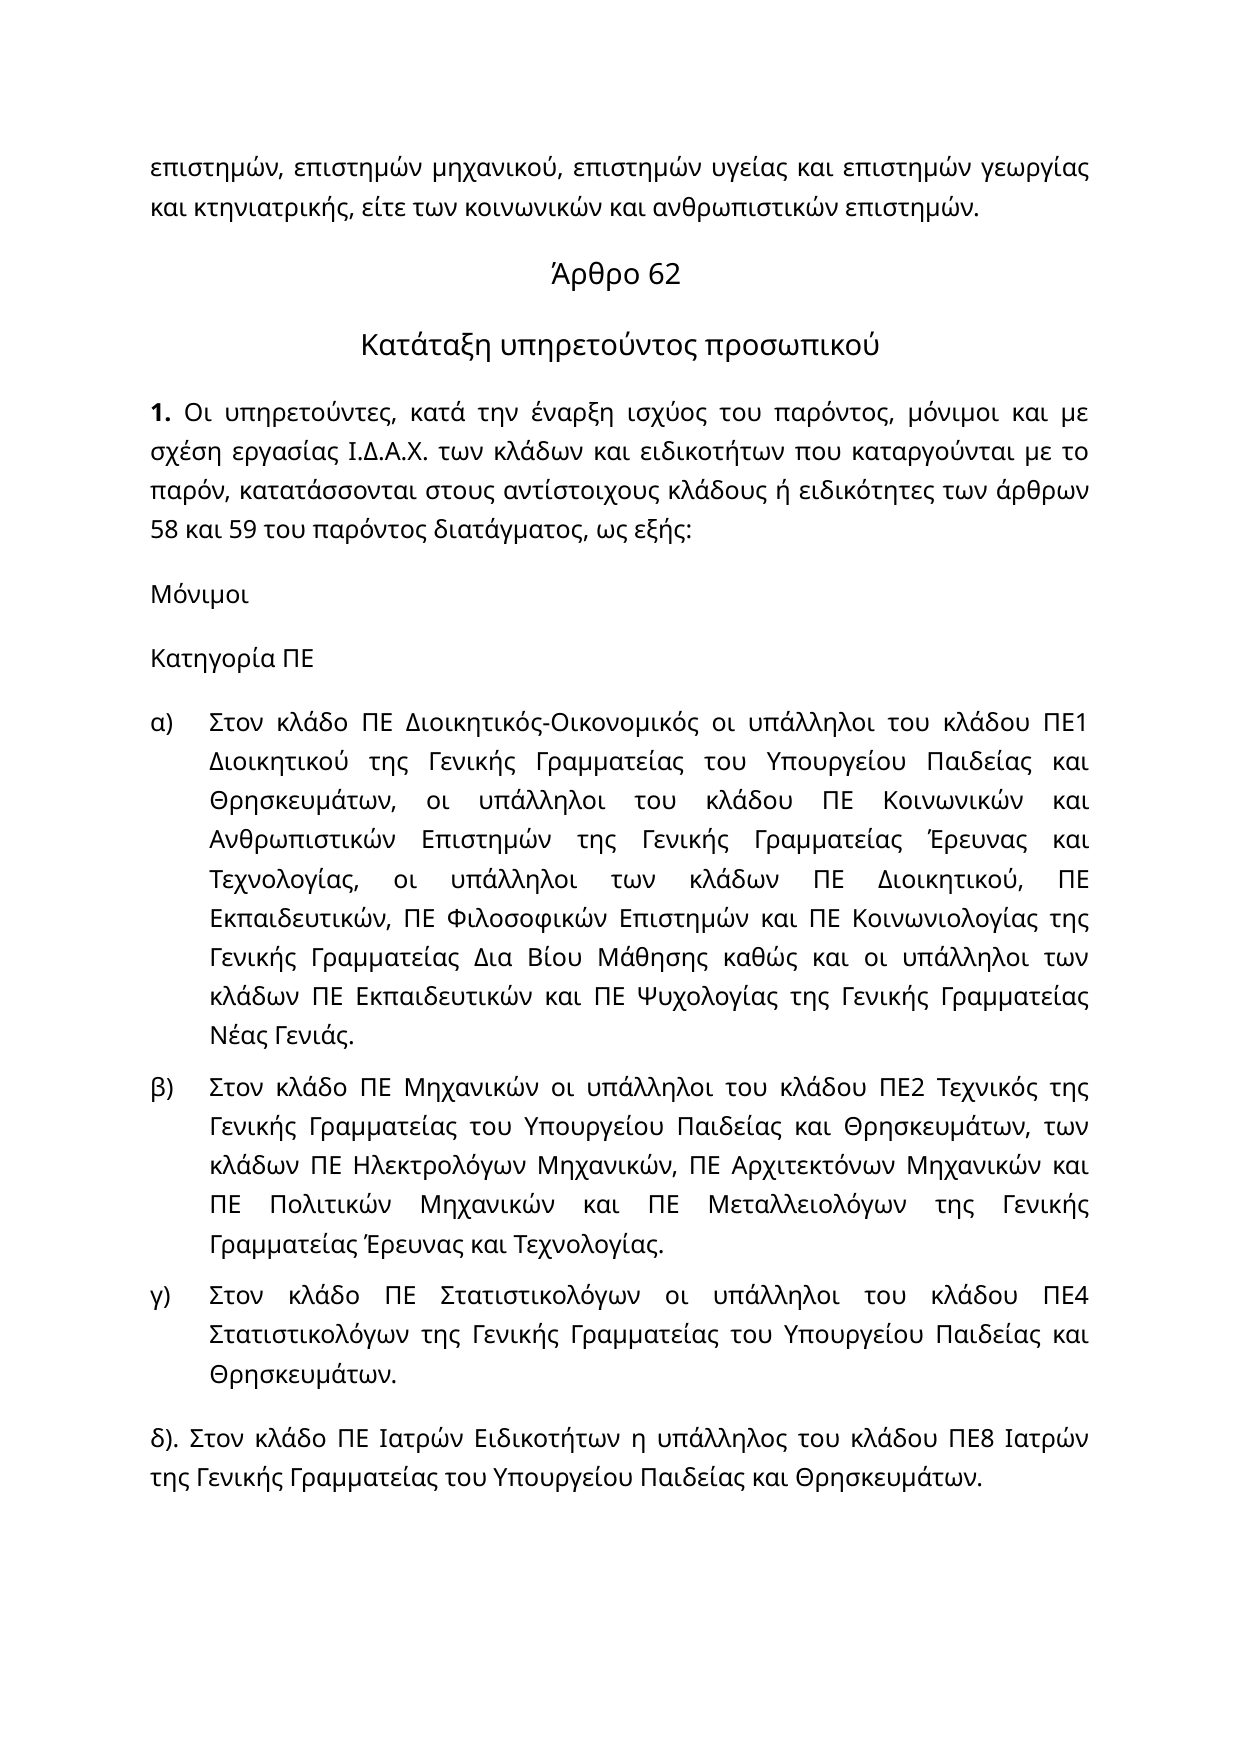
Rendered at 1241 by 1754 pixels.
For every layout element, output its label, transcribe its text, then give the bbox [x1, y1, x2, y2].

subtitle Κατάταξη υπηρετούντος προσωπικού [150, 324, 1090, 364]
text δ). Στον κλάδο ΠΕ Ιατρών Ειδικοτήτων η υπάλληλος του κλάδου ΠΕ8 Ιατρών της Γενικής Γραμματείας του Υπουργείου Παιδείας και Θρησκευμάτων. [150, 1420, 1090, 1494]
list α) Στον κλάδο ΠΕ Διοικητικός-Οικονομικός οι υπάλληλοι του κλάδου ΠΕ1 Διοικητικού της Γενικής Γραμματείας του Υπουργείου Παιδείας και Θρησκευμάτων, οι υπάλληλοι του κλάδου ΠΕ Κοινωνικών και Ανθρωπιστικών Επιστημών της Γενικής Γραμματείας Έρευνας και Τεχνολογίας, οι υπάλληλοι των κλάδων ΠΕ Διοικητικού, ΠΕ Εκπαιδευτικών, ΠΕ Φιλοσοφικών Επιστημών και ΠΕ Κοινωνιολογίας της Γενικής Γραμματείας Δια Βίου Μάθησης καθώς και οι υπάλληλοι των κλάδων ΠΕ Εκπαιδευτικών και ΠΕ Ψυχολογίας της Γενικής Γραμματείας Νέας Γενιάς. [150, 704, 1090, 1052]
list γ) Στον κλάδο ΠΕ Στατιστικολόγων οι υπάλληλοι του κλάδου ΠΕ4 Στατιστικολόγων της Γενικής Γραμματείας του Υπουργείου Παιδείας και Θρησκευμάτων. [150, 1278, 1090, 1390]
text 1. Οι υπηρετούντες, κατά την έναρξη ισχύος του παρόντος, μόνιμοι και με σχέση εργασίας Ι.Δ.Α.Χ. των κλάδων και ειδικοτήτων που καταργούνται με το παρόν, κατατάσσονται στους αντίστοιχους κλάδους ή ειδικότητες των άρθρων 58 και 59 του παρόντος διατάγματος, ως εξής: [150, 394, 1090, 546]
text Μόνιμοι [150, 576, 1090, 610]
subtitle Άρθρο 62 [150, 253, 1090, 293]
list β) Στον κλάδο ΠΕ Μηχανικών οι υπάλληλοι του κλάδου ΠΕ2 Τεχνικός της Γενικής Γραμματείας του Υπουργείου Παιδείας και Θρησκευμάτων, των κλάδων ΠΕ Ηλεκτρολόγων Μηχανικών, ΠΕ Αρχιτεκτόνων Μηχανικών και ΠΕ Πολιτικών Μηχανικών και ΠΕ Μεταλλειολόγων της Γενικής Γραμματείας Έρευνας και Τεχνολογίας. [150, 1069, 1090, 1260]
text επιστημών, επιστημών μηχανικού, επιστημών υγείας και επιστημών γεωργίας και κτηνιατρικής, είτε των κοινωνικών και ανθρωπιστικών επιστημών. [150, 150, 1090, 223]
text Κατηγορία ΠΕ [150, 640, 1090, 674]
